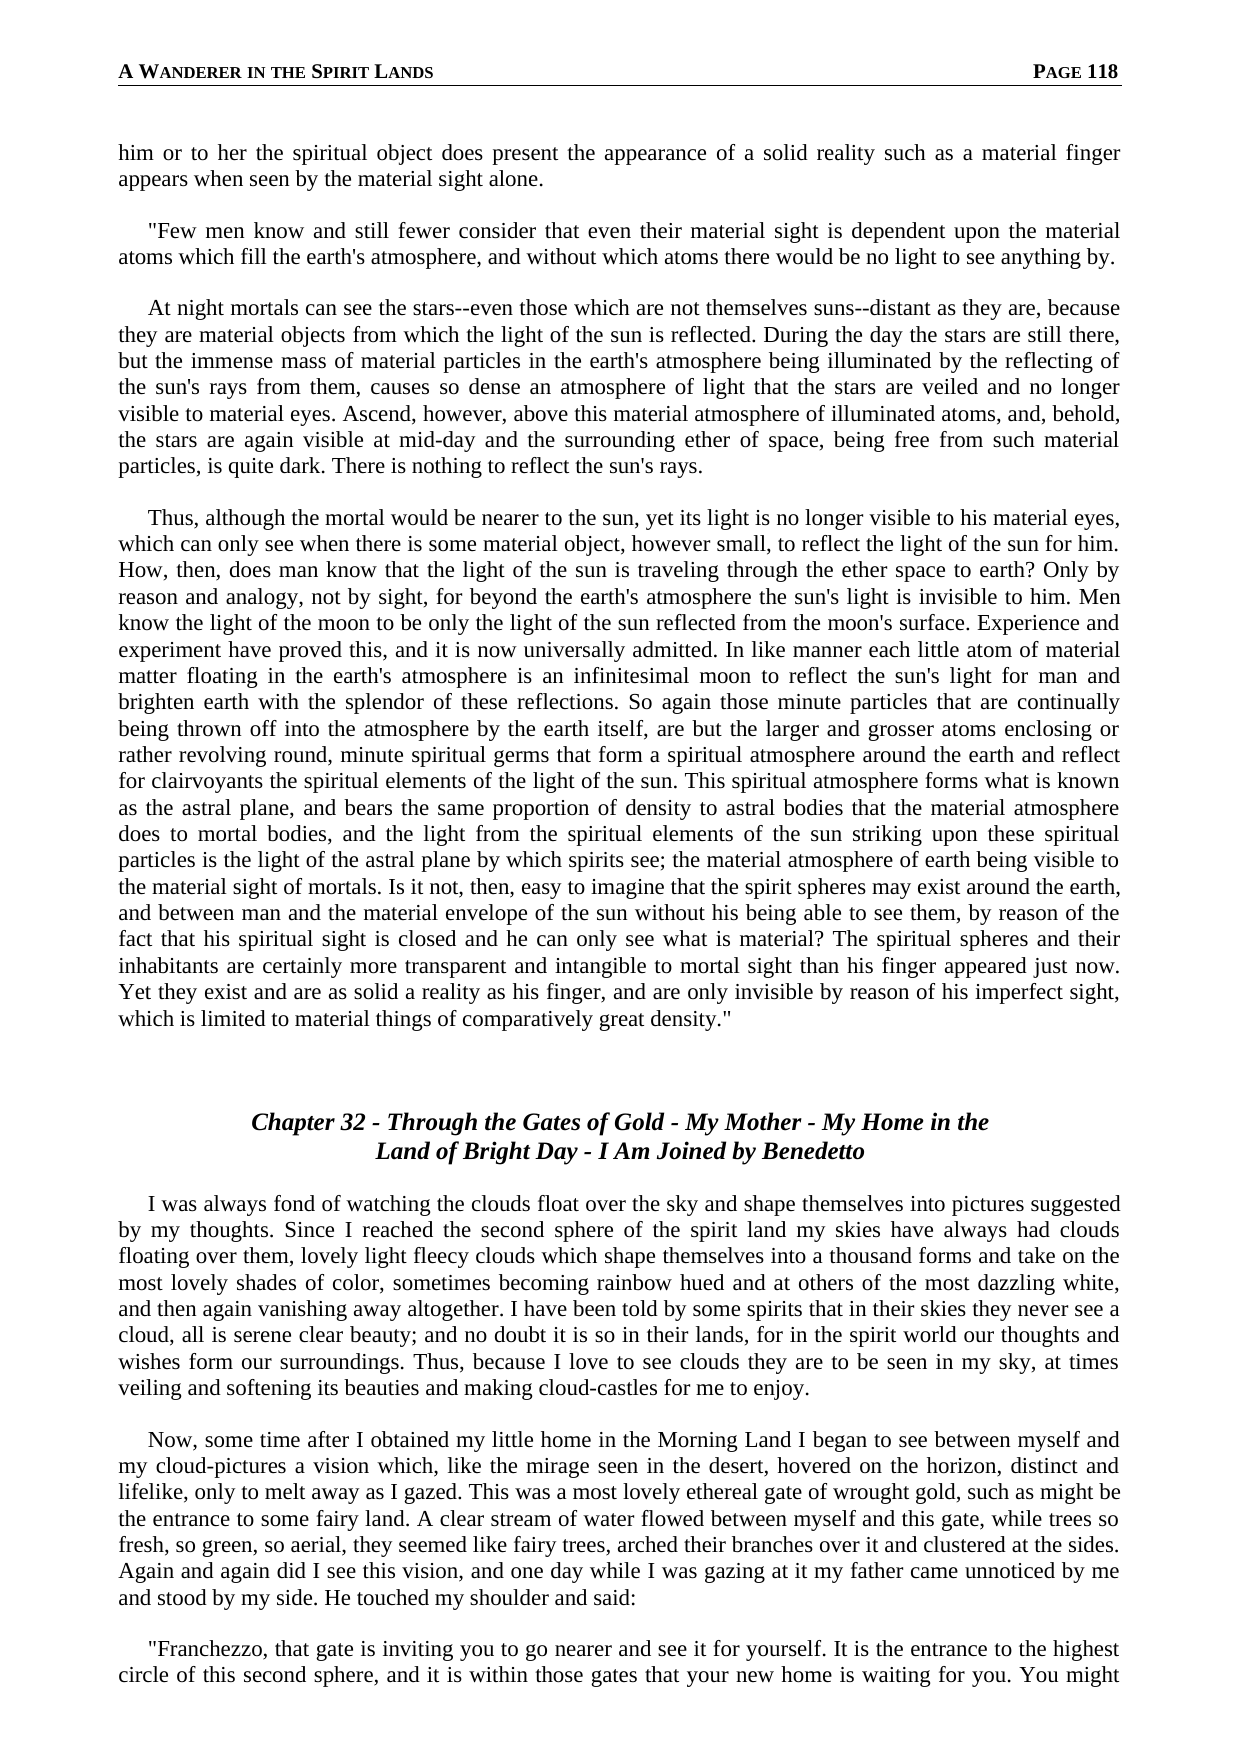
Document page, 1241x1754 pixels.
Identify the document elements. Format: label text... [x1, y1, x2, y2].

text Thus, although the mortal would be nearer to the sun, yet its light is no longer visible to his material eyes, which can only see when there is some material object, however small, to reflect the light of the sun for him. How, then, does man know that the light of the sun is traveling through the ether space to earth? Only by reason and analogy, not by sight, for beyond the earth's atmosphere the sun's light is invisible to him. Men know the light of the moon to be only the light of the sun reflected from the moon's surface. Experience and experiment have proved this, and it is now universally admitted. In like manner each little atom of material matter floating in the earth's atmosphere is an infinitesimal moon to reflect the sun's light for man and brighten earth with the splendor of these reflections. So again those minute particles that are continually being thrown off into the atmosphere by the earth itself, are but the larger and grosser atoms enclosing or rather revolving round, minute spiritual germs that form a spiritual atmosphere around the earth and reflect for clairvoyants the spiritual elements of the light of the sun. This spiritual atmosphere forms what is known as the astral plane, and bears the same proportion of density to astral bodies that the material atmosphere does to mortal bodies, and the light from the spiritual elements of the sun striking upon these spiritual particles is the light of the astral plane by which spirits see; the material atmosphere of earth being visible to the material sight of mortals. Is it not, then, easy to imagine that the spirit spheres may exist around the earth, and between man and the material envelope of the sun without his being able to see them, by reason of the fact that his spiritual sight is closed and he can only see what is material? The spiritual spheres and their inhabitants are certainly more transparent and intangible to mortal sight than his finger appeared just now. Yet they exist and are as solid a reality as his finger, and are only invisible by reason of his imperfect sight, which is limited to material things of comparatively great density." [118, 504, 1122, 1031]
text I was always fond of watching the clouds float over the sky and shape themselves into pictures suggested by my thoughts. Since I reached the second sphere of the spirit land my skies have always had clouds floating over them, lovely light fleecy clouds which shape themselves into a thousand forms and take on the most lovely shades of color, sometimes becoming rainbow hued and at others of the most dazzling white, and then again vanishing away altogether. I have been told by some spirits that in their skies they never see a cloud, all is serene clear beauty; and no doubt it is so in their lands, for in the spirit world our thoughts and wishes form our surroundings. Thus, because I love to see clouds they are to be seen in my sky, at times veiling and softening its beauties and making cloud-castles for me to enjoy. [118, 1190, 1122, 1401]
text "Few men know and still fewer consider that even their material sight is dependent upon the material atoms which fill the earth's atmosphere, and without which atoms there would be no light to see anything by. [118, 217, 1122, 269]
text him or to her the spiritual object does present the appearance of a solid reality such as a material finger appears when seen by the material sight alone. [118, 139, 1122, 192]
text Now, some time after I obtained my little home in the Morning Land I began to see between myself and my cloud-pictures a vision which, like the mirage seen in the desert, hovered on the horizon, distinct and lifelike, only to melt away as I gazed. This was a most lovely ethereal gate of wrought gold, such as might be the entrance to some fairy land. A clear stream of water flowed between myself and this gate, while trees so fresh, so green, so aerial, they seemed like fairy trees, arched their branches over it and clustered at the sides. Again and again did I see this vision, and one day while I was gazing at it my father came unnoticed by me and stood by my side. He touched my shoulder and said: [118, 1426, 1122, 1610]
text "Franchezzo, that gate is inviting you to go nearer and see it for yourself. It is the entrance to the highest circle of this second sphere, and it is within those gates that your new home is waiting for you. You might [118, 1635, 1122, 1688]
subtitle Chapter 32 ‑ Through the Gates of Gold ‑ My Mother ‑ My Home in the Land of Bright Day ‑ I Am Joined by Benedetto [236, 1107, 1004, 1165]
text At night mortals can see the stars--even those which are not themselves suns--distant as they are, because they are material objects from which the light of the sun is reflected. During the day the stars are still there, but the immense mass of material particles in the earth's atmosphere being illuminated by the reflecting of the sun's rays from them, causes so dense an atmosphere of light that the stars are veiled and no longer visible to material eyes. Ascend, however, above this material atmosphere of illuminated atoms, and, behold, the stars are again visible at mid-day and the surrounding ether of space, being free from such material particles, is quite dark. There is nothing to reflect the sun's rays. [118, 294, 1122, 479]
